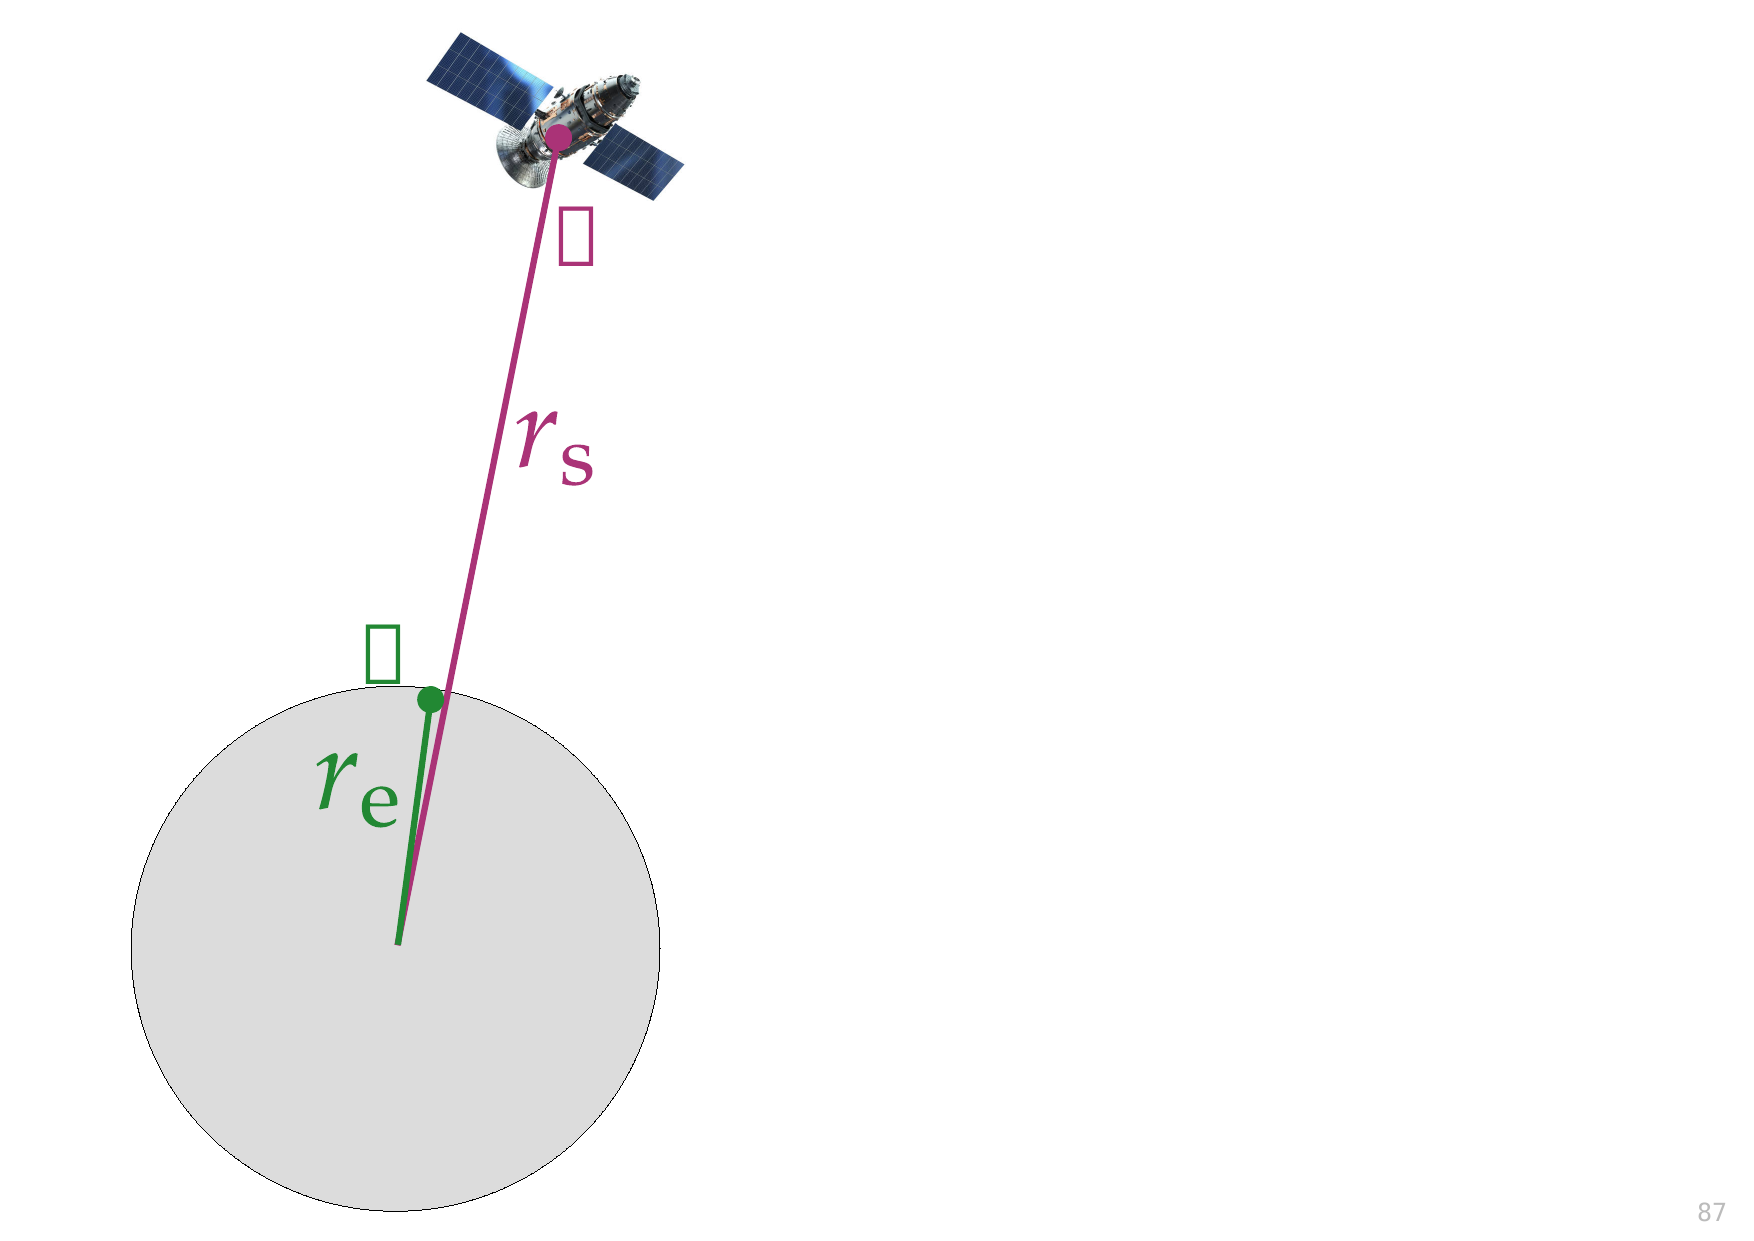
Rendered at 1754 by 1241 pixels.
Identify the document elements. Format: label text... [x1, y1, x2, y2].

text_box  [343, 588, 457, 687]
text_box [562, 444, 593, 486]
text_box [516, 411, 558, 468]
text_box  [536, 170, 650, 269]
text_box [419, 711, 440, 816]
text_box [131, 687, 661, 1212]
picture [401, 16, 708, 233]
